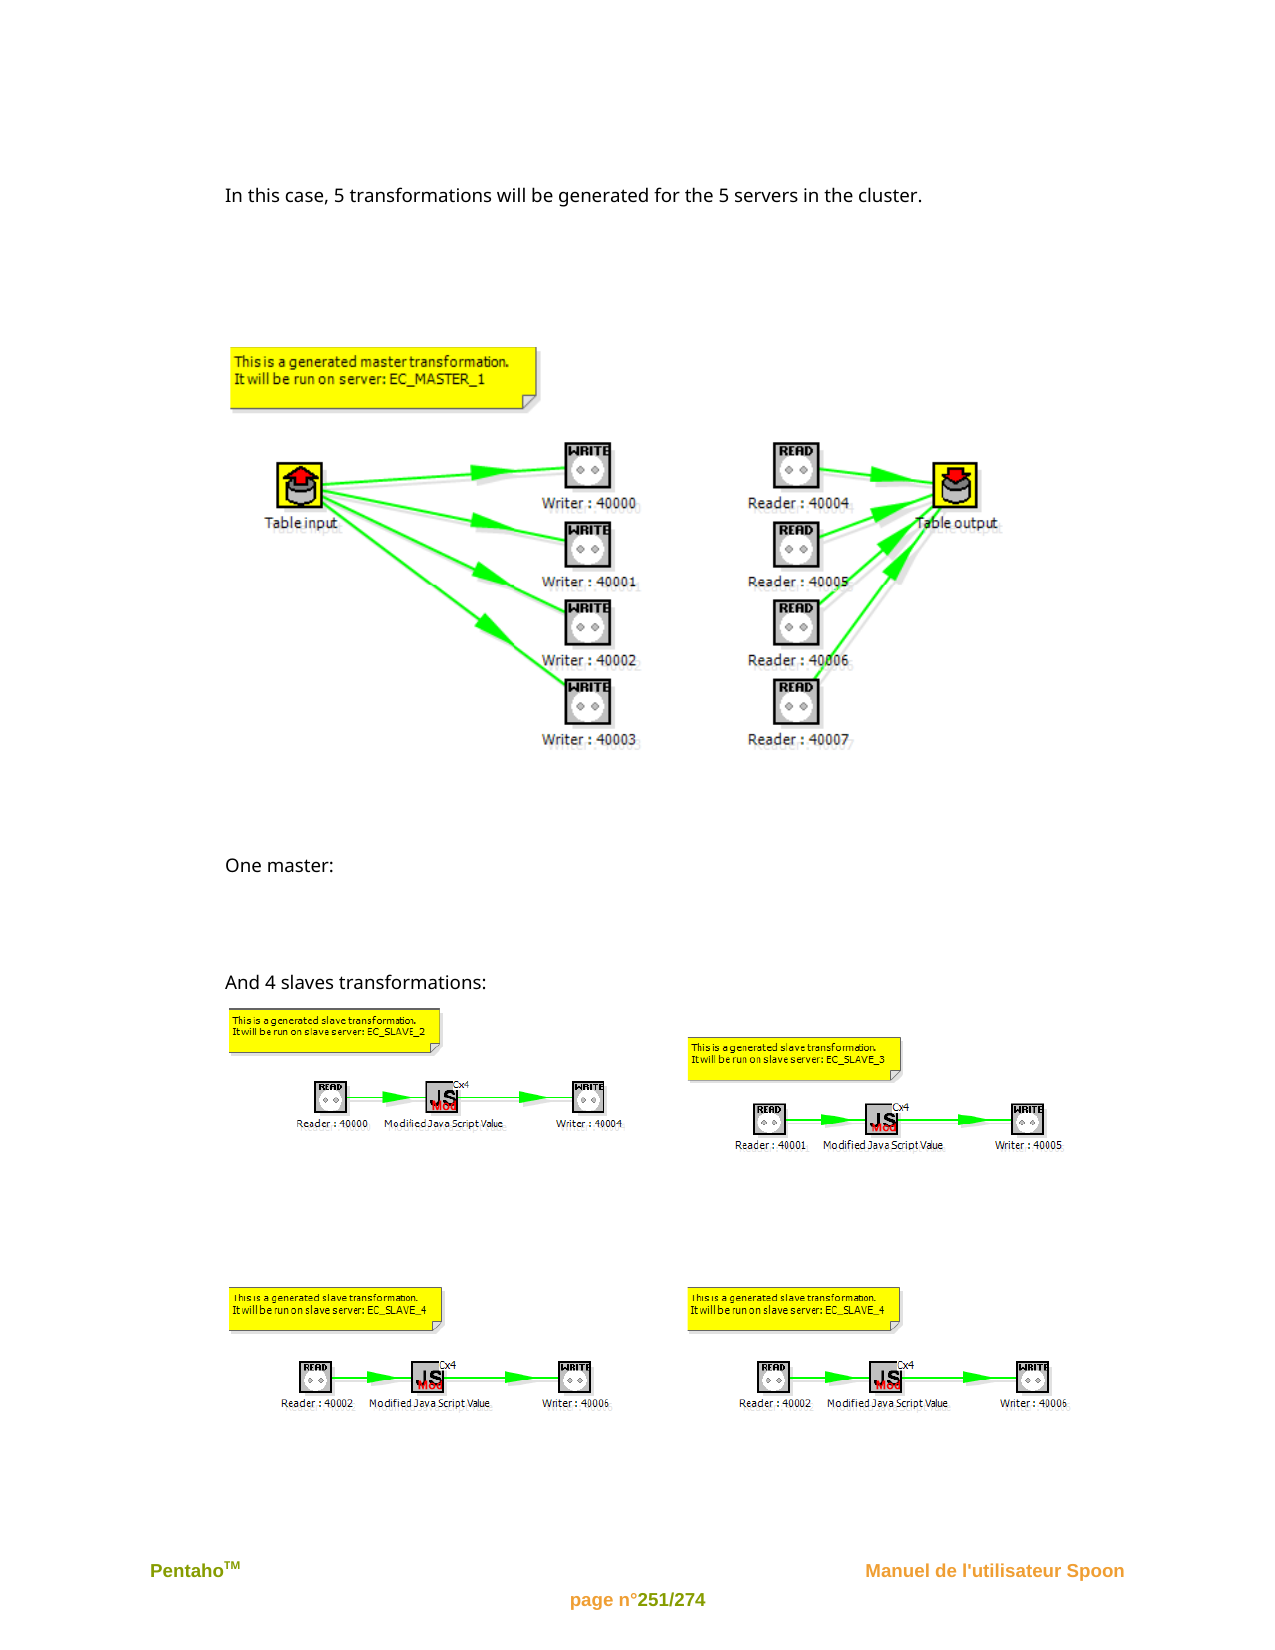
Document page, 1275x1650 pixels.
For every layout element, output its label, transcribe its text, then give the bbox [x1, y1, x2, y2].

text And 4 slaves transformations: [225, 966, 1125, 996]
text In this case, 5 transformations will be generated for the 5 servers in the cluster. [225, 179, 1125, 209]
text One master: [225, 297, 1125, 878]
